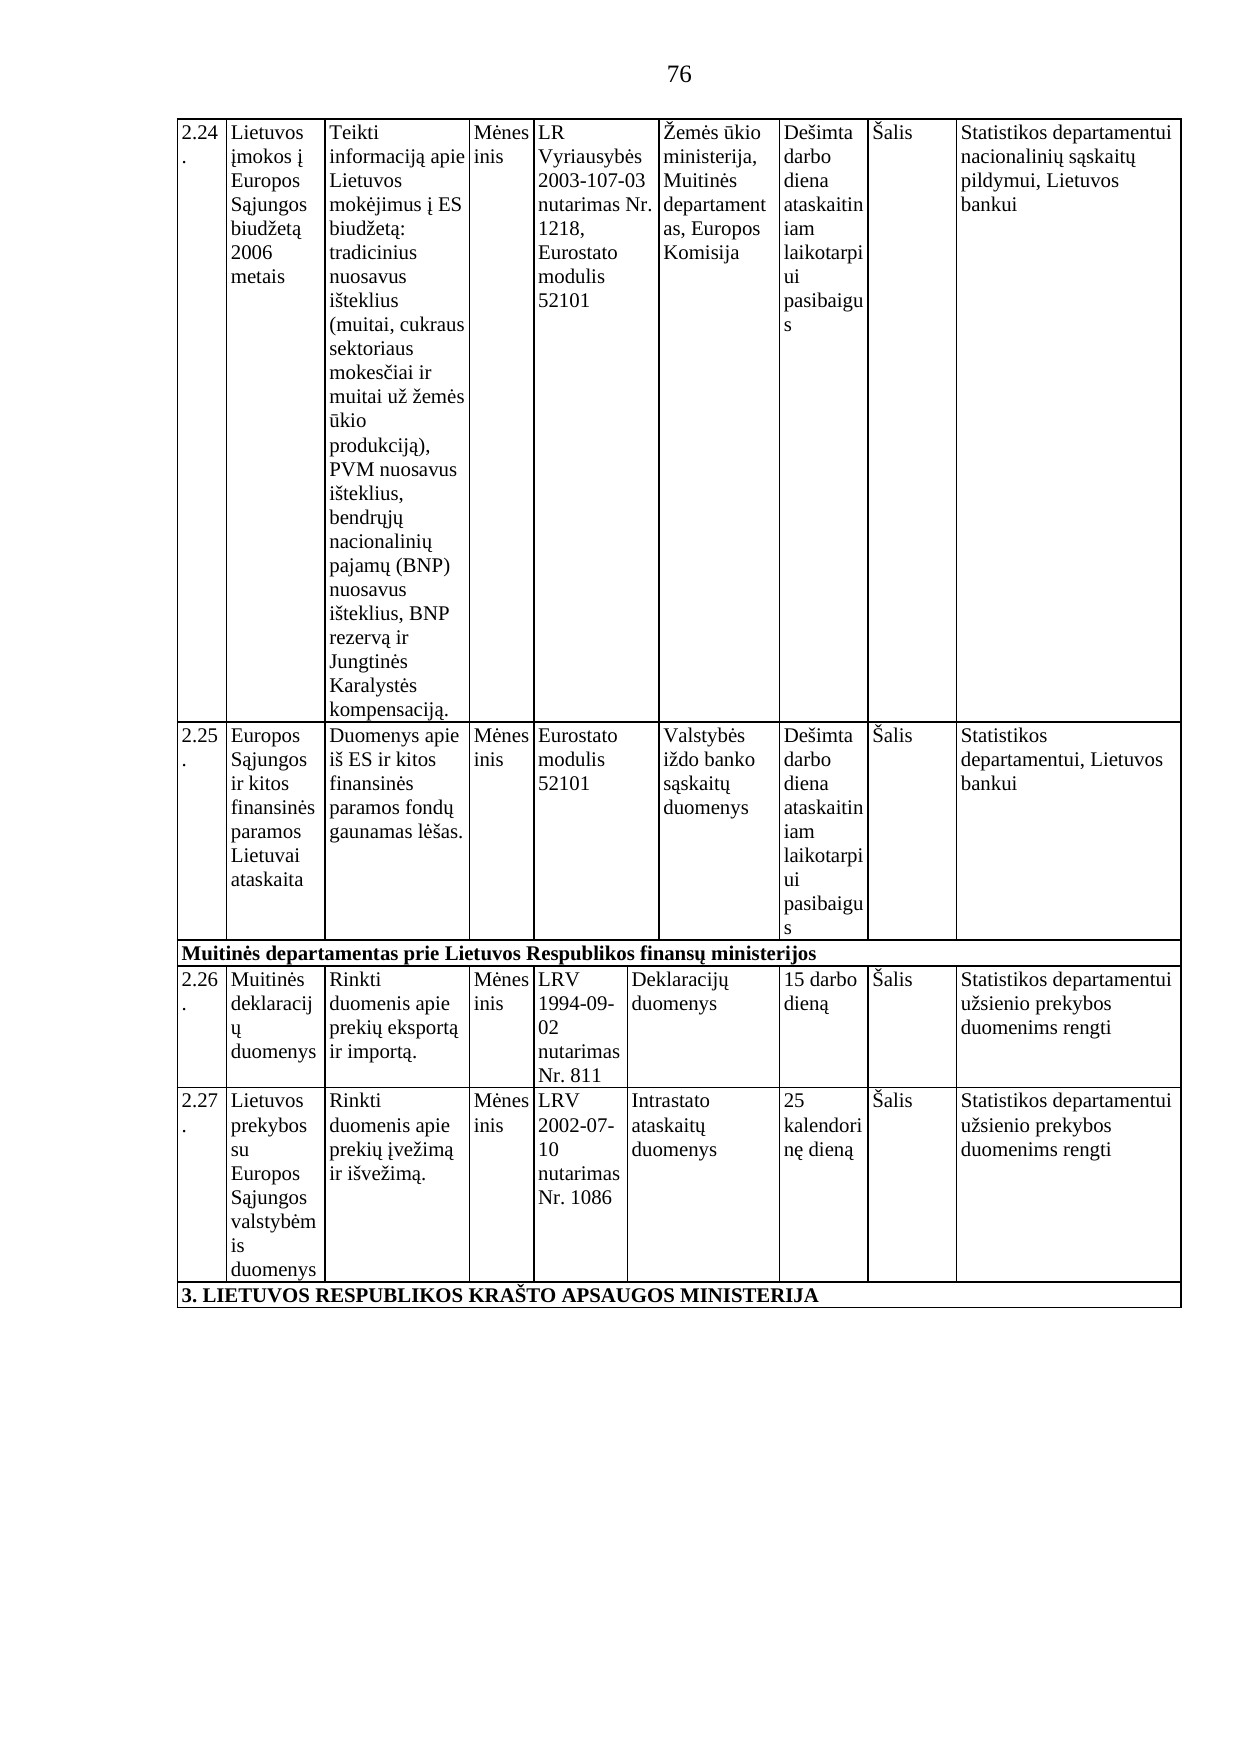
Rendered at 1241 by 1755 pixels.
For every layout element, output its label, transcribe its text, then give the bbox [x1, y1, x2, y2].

table_cell Lietuvos įmokos į Europos Sąjungos biudžetą 2006 metais [227, 120, 324, 721]
table_cell LRV 2002-07-10 nutarimas Nr. 1086 [535, 1088, 627, 1281]
table_cell Mėnesinis [470, 723, 533, 939]
table_cell 25 kalendorinę dieną [780, 1088, 867, 1281]
table_cell 2.24. [178, 120, 226, 721]
table_cell 2.26. [178, 967, 226, 1087]
table_cell Duomenys apie iš ES ir kitos finansinės paramos fondų gaunamas lėšas. [326, 723, 469, 939]
table_cell Šalis [869, 120, 956, 721]
table_cell 15 darbo dieną [780, 967, 867, 1087]
table_cell Mėnesinis [470, 1088, 533, 1281]
table_cell Mėnesinis [470, 967, 533, 1087]
table_cell Statistikos departamentui, Lietuvos bankui [957, 723, 1180, 939]
table_cell LR Vyriausybės 2003-107-03 nutarimas Nr. 1218, Eurostato modulis 52101 [535, 120, 658, 721]
table_cell Deklaracijų duomenys [628, 967, 779, 1087]
table_cell Eurostato modulis 52101 [535, 723, 658, 939]
table_cell Muitinės deklaracijų duomenys [227, 967, 324, 1087]
table_cell Statistikos departamentui užsienio prekybos duomenims rengti [957, 1088, 1180, 1281]
table_cell Europos Sąjungos ir kitos finansinės paramos Lietuvai ataskaita [227, 723, 324, 939]
table_cell Rinkti duomenis apie prekių eksportą ir importą. [326, 967, 469, 1087]
table_cell Dešimta darbo diena ataskaitiniam laikotarpiui pasibaigus [780, 120, 867, 721]
table_cell Statistikos departamentui užsienio prekybos duomenims rengti [957, 967, 1180, 1087]
table_cell Šalis [869, 723, 956, 939]
table_cell Rinkti duomenis apie prekių įvežimą ir išvežimą. [326, 1088, 469, 1281]
table_cell Šalis [869, 1088, 956, 1281]
table_cell Šalis [869, 967, 956, 1087]
table_cell Valstybės iždo banko sąskaitų duomenys [660, 723, 779, 939]
table_cell Mėnesinis [470, 120, 533, 721]
table_cell 2.27. [178, 1088, 226, 1281]
table_cell Statistikos departamentui nacionalinių sąskaitų pildymui, Lietuvos bankui [957, 120, 1180, 721]
table_cell Intrastato ataskaitų duomenys [628, 1088, 779, 1281]
table_cell 2.25. [178, 723, 226, 939]
table_cell Žemės ūkio ministerija, Muitinės departamentas, Europos Komisija [660, 120, 779, 721]
